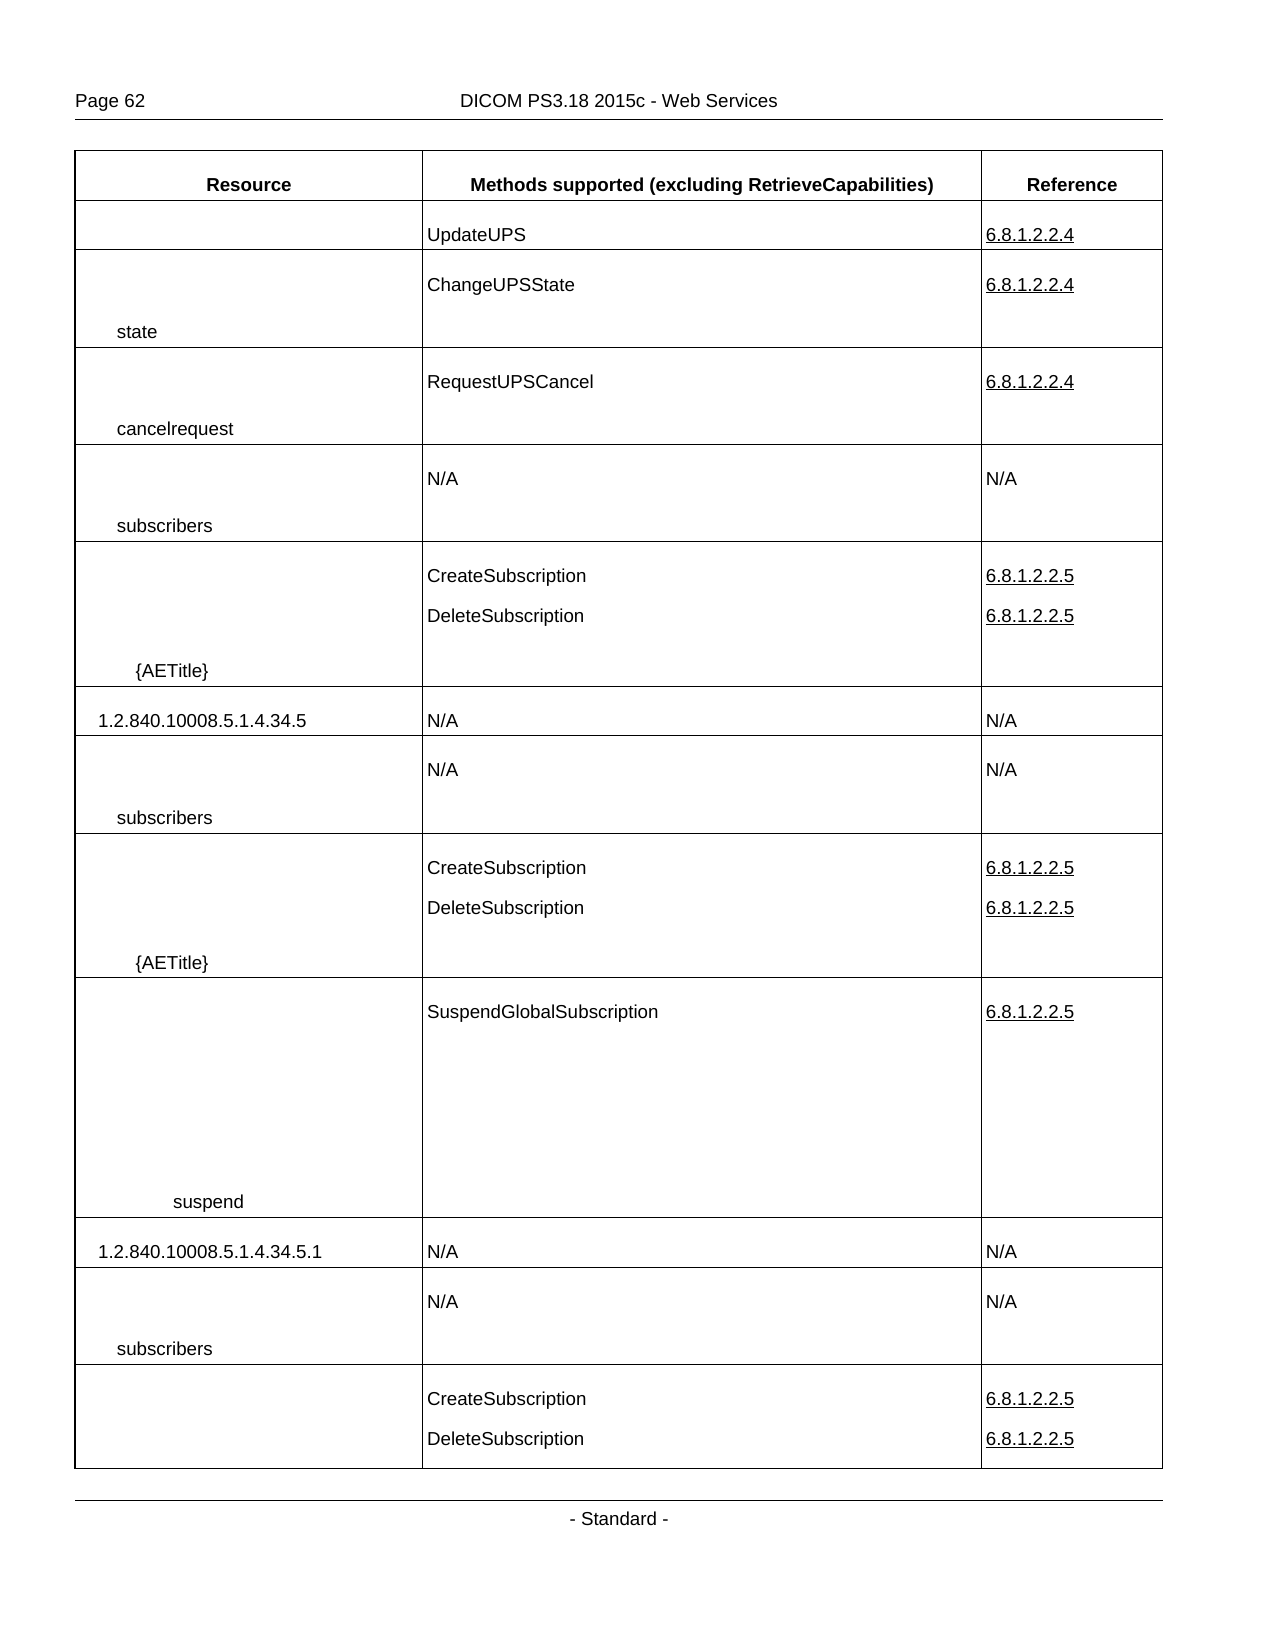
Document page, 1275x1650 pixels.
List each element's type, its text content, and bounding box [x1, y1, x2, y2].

table_cell SuspendGlobalSubscription [423, 978, 981, 1217]
table_cell N/A [982, 736, 1162, 832]
table_cell 6.8.1.2.2.5 6.8.1.2.2.5 [982, 542, 1162, 686]
table_cell subscribers [76, 736, 422, 832]
table_cell N/A [982, 687, 1162, 735]
table_cell {AETitle} [76, 834, 422, 977]
table_header Resource [76, 151, 422, 200]
table_cell [76, 1365, 422, 1468]
table_cell 1.2.840.10008.5.1.4.34.5.1 [76, 1218, 422, 1267]
table_cell CreateSubscription DeleteSubscription [423, 1365, 981, 1468]
table_cell N/A [423, 687, 981, 735]
table_cell RequestUPSCancel [423, 348, 981, 444]
table_cell 6.8.1.2.2.4 [982, 348, 1162, 444]
table_cell N/A [982, 1268, 1162, 1364]
table_cell subscribers [76, 1268, 422, 1364]
table_cell N/A [423, 1268, 981, 1364]
table_cell 6.8.1.2.2.5 6.8.1.2.2.5 [982, 1365, 1162, 1468]
table_cell subscribers [76, 445, 422, 541]
table_cell CreateSubscription DeleteSubscription [423, 834, 981, 977]
table_cell 1.2.840.10008.5.1.4.34.5 [76, 687, 422, 735]
table_cell UpdateUPS [423, 201, 981, 249]
table_cell N/A [423, 736, 981, 832]
table_cell N/A [982, 1218, 1162, 1267]
table_cell N/A [423, 445, 981, 541]
table_cell state [76, 250, 422, 347]
table_cell N/A [423, 1218, 981, 1267]
table_cell ChangeUPSState [423, 250, 981, 347]
table_cell 6.8.1.2.2.4 [982, 250, 1162, 347]
table_cell {AETitle} [76, 542, 422, 686]
table_header Methods supported (excluding RetrieveCapabilities) [423, 151, 981, 200]
table_cell N/A [982, 445, 1162, 541]
table_cell 6.8.1.2.2.5 [982, 978, 1162, 1217]
table_cell CreateSubscription DeleteSubscription [423, 542, 981, 686]
table_header Reference [982, 151, 1162, 200]
table_cell suspend [76, 978, 422, 1217]
table_cell 6.8.1.2.2.5 6.8.1.2.2.5 [982, 834, 1162, 977]
table_cell 6.8.1.2.2.4 [982, 201, 1162, 249]
table_cell [76, 201, 422, 249]
table_cell cancelrequest [76, 348, 422, 444]
